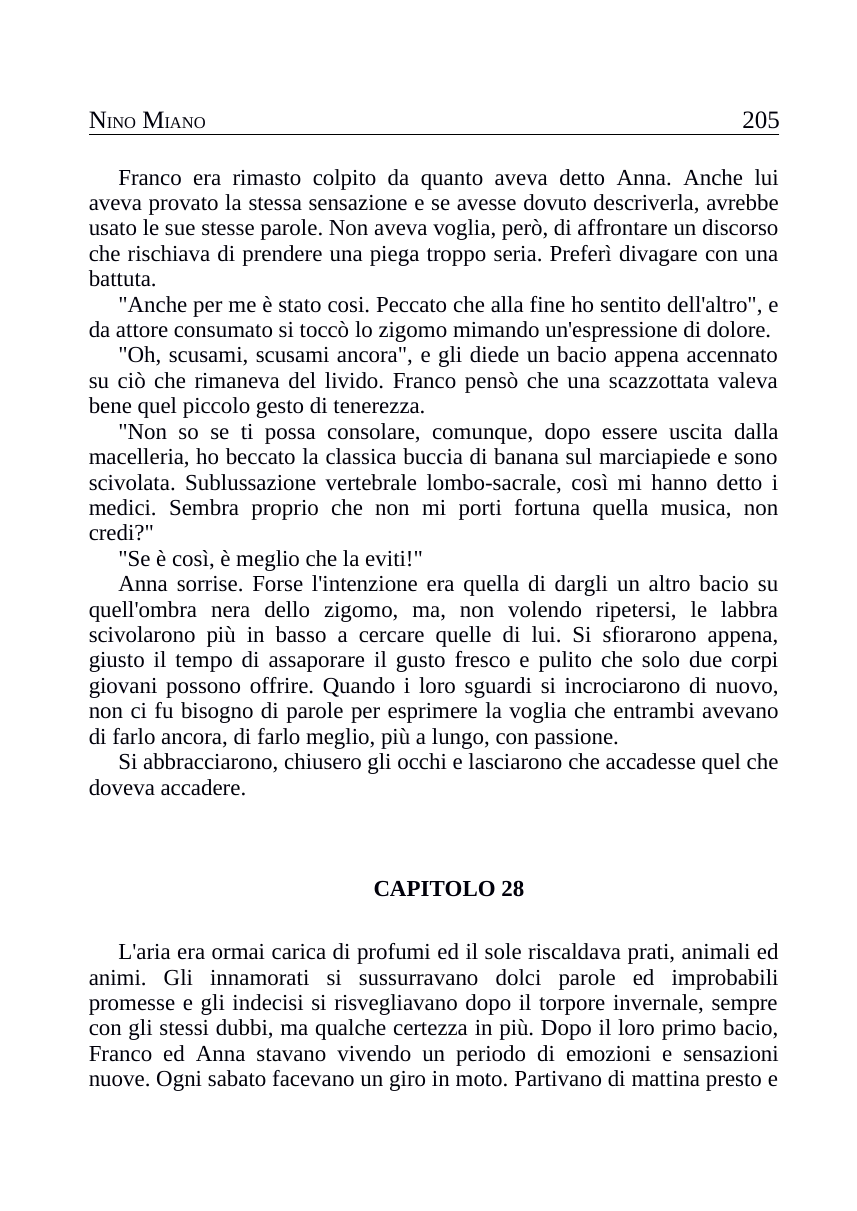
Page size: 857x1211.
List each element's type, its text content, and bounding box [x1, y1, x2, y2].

text "Se è così, è meglio che la eviti!" [88, 546, 779, 571]
subtitle CAPITOLO 28 [88, 876, 779, 901]
text Franco era rimasto colpito da quanto aveva detto Anna. Anche lui aveva provato la stessa sensazione e se avesse dovuto descriverla, avrebbe usato le sue stesse parole. Non aveva voglia, però, di affrontare un discorso che rischiava di prendere una piega troppo seria. Preferì divagare con una battuta. [88, 164, 779, 292]
text Anna sorrise. Forse l'intenzione era quella di dargli un altro bacio su quell'ombra nera dello zigomo, ma, non volendo ripetersi, le labbra scivolarono più in basso a cercare quelle di lui. Si sfiorarono appena, giusto il tempo di assaporare il gusto fresco e pulito che solo due corpi giovani possono offrire. Quando i loro sguardi si incrociarono di nuovo, non ci fu bisogno di parole per esprimere la voglia che entrambi avevano di farlo ancora, di farlo meglio, più a lungo, con passione. [88, 571, 779, 749]
text L'aria era ormai carica di profumi ed il sole riscaldava prati, animali ed animi. Gli innamorati si sussurravano dolci parole ed improbabili promesse e gli indecisi si risvegliavano dopo il torpore invernale, sempre con gli stessi dubbi, ma qualche certezza in più. Dopo il loro primo bacio, Franco ed Anna stavano vivendo un periodo di emozioni e sensazioni nuove. Ogni sabato facevano un giro in moto. Partivano di mattina presto e [88, 939, 779, 1092]
text "Anche per me è stato cosi. Peccato che alla fine ho sentito dell'altro", e da attore consumato si toccò lo zigomo mimando un'espressione di dolore. [88, 292, 779, 342]
text "Non so se ti possa consolare, comunque, dopo essere uscita dalla macelleria, ho beccato la classica buccia di banana sul marciapiede e sono scivolata. Sublussazione vertebrale lombo-sacrale, così mi hanno detto i medici. Sembra proprio che non mi porti fortuna quella musica, non credi?" [88, 419, 779, 546]
text "Oh, scusami, scusami ancora", e gli diede un bacio appena accennato su ciò che rimaneva del livido. Franco pensò che una scazzottata valeva bene quel piccolo gesto di tenerezza. [88, 342, 779, 419]
text Si abbracciarono, chiusero gli occhi e lasciarono che accadesse quel che doveva accadere. [88, 749, 779, 800]
